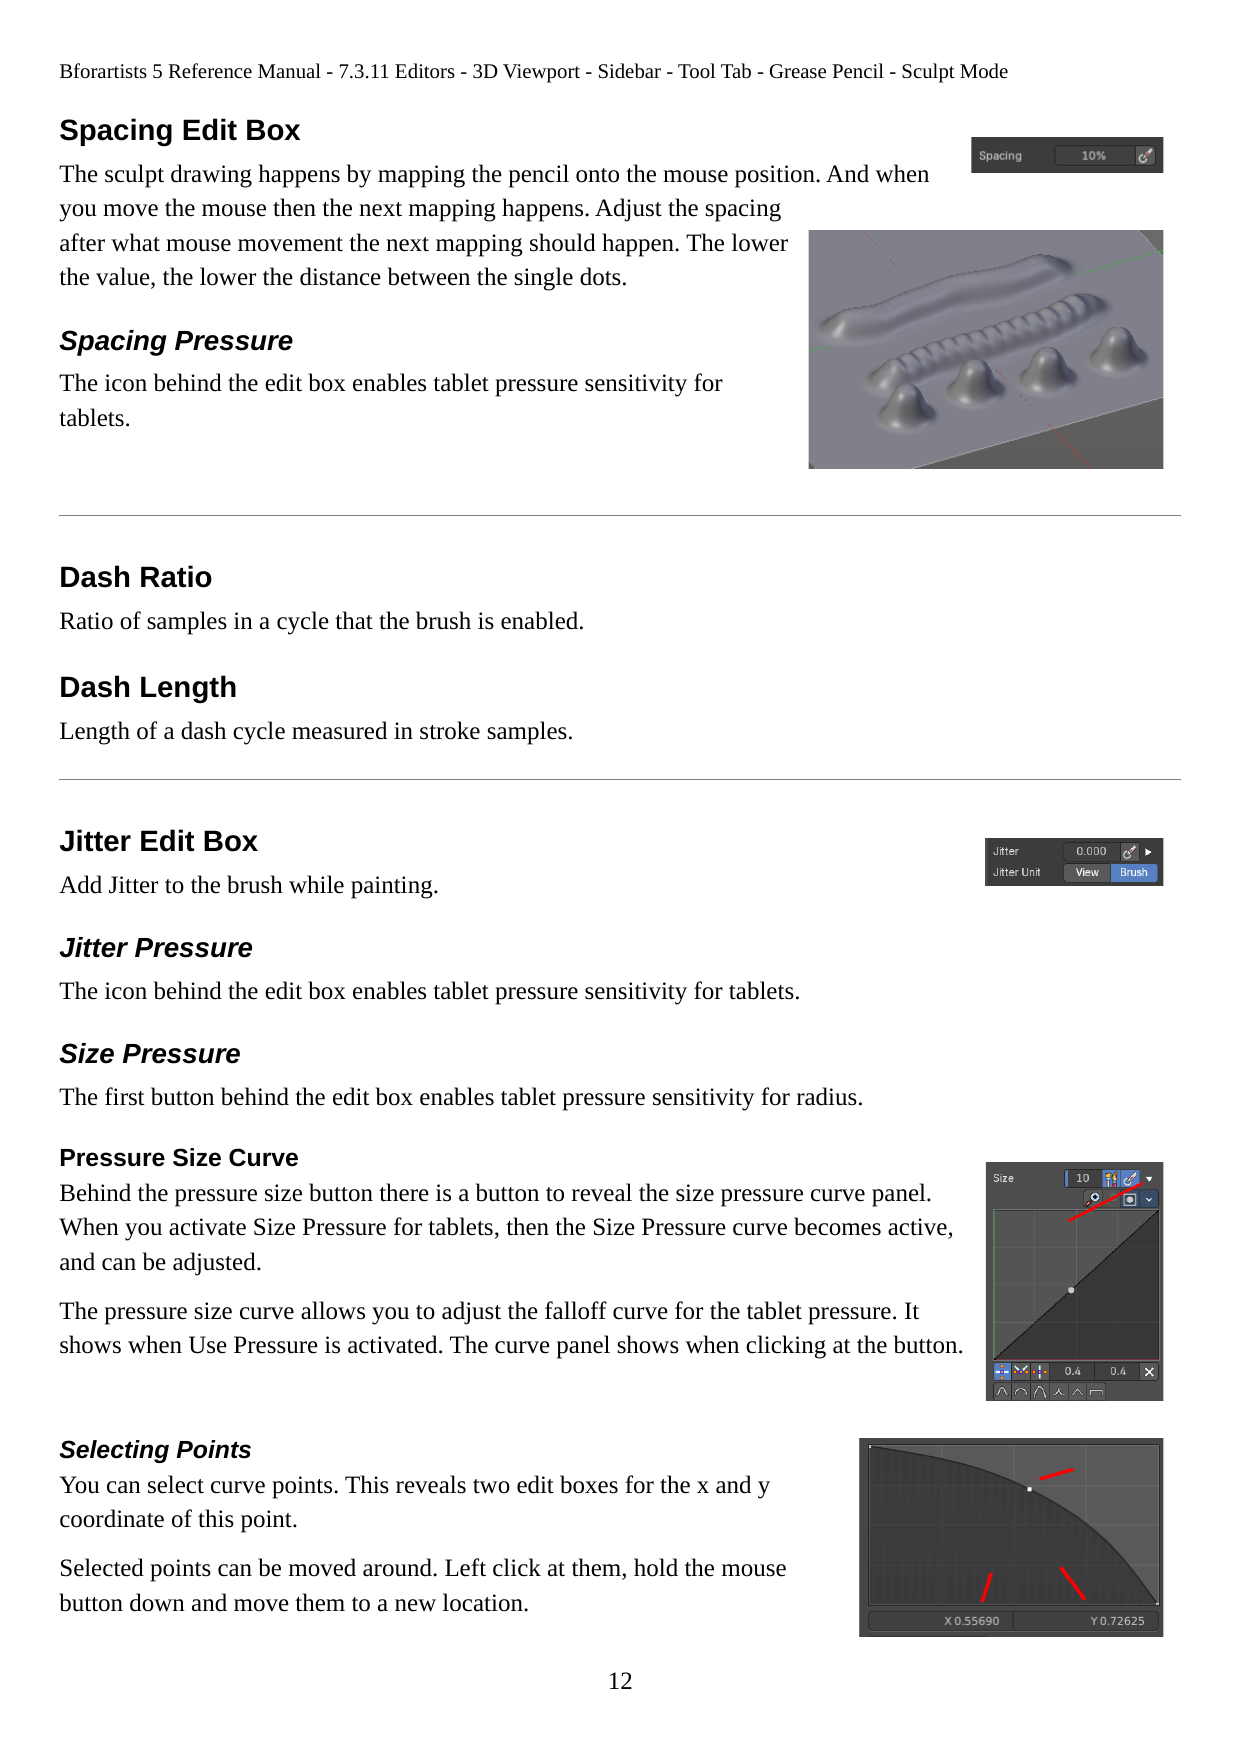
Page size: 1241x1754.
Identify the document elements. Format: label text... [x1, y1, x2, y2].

picture [971, 137, 1164, 173]
text The icon behind the edit box enables tablet pressure sensitivity for tablets. [59, 368, 808, 431]
text Add Jitter to the brush while painting. [59, 870, 1181, 898]
subtitle Selecting Points [59, 1435, 1181, 1463]
subtitle Jitter Edit Box [59, 823, 1181, 857]
text Length of a dash cycle measured in stroke samples. [59, 716, 1181, 744]
picture [985, 838, 1164, 886]
subtitle Spacing Edit Box [59, 113, 1181, 146]
text The first button behind the edit box enables tablet pressure sensitivity for radius. [59, 1082, 1181, 1110]
subtitle Spacing Pressure [59, 324, 808, 356]
subtitle Dash Ratio [59, 559, 1181, 593]
text Selected points can be moved around. Left click at them, hold the mouse button down and move them to a new location. [59, 1553, 859, 1616]
text The icon behind the edit box enables tablet pressure sensitivity for tablets. [59, 976, 1181, 1004]
text The sculpt drawing happens by mapping the pencil onto the mouse position. And when you move the mouse then the next mapping happens. Adjust the spacing after what mouse movement the next mapping should happen. The lower the value, the lower the distance between the single dots. [59, 159, 1181, 291]
picture [859, 1438, 1164, 1637]
text The pressure size curve allows you to adjust the falloff curve for the tablet pressure. It shows when Use Pressure is activated. The curve panel shows when clicking at the button. [59, 1296, 985, 1359]
text Behind the pressure size button there is a button to reveal the size pressure curve panel. When you activate Size Pressure for tablets, then the Size Pressure curve becomes active, and can be adjusted. [59, 1178, 985, 1276]
picture [985, 1162, 1164, 1401]
subtitle Jitter Pressure [59, 931, 1181, 963]
text You can select curve points. This reveals two edit boxes for the x and y coordinate of this point. [59, 1470, 859, 1533]
picture [808, 230, 1164, 469]
subtitle Pressure Size Curve [59, 1143, 1181, 1172]
subtitle [1164, 324, 1181, 356]
text Ratio of samples in a cycle that the brush is enabled. [59, 606, 1181, 634]
subtitle Size Pressure [59, 1037, 1181, 1069]
subtitle Dash Length [59, 669, 1181, 703]
